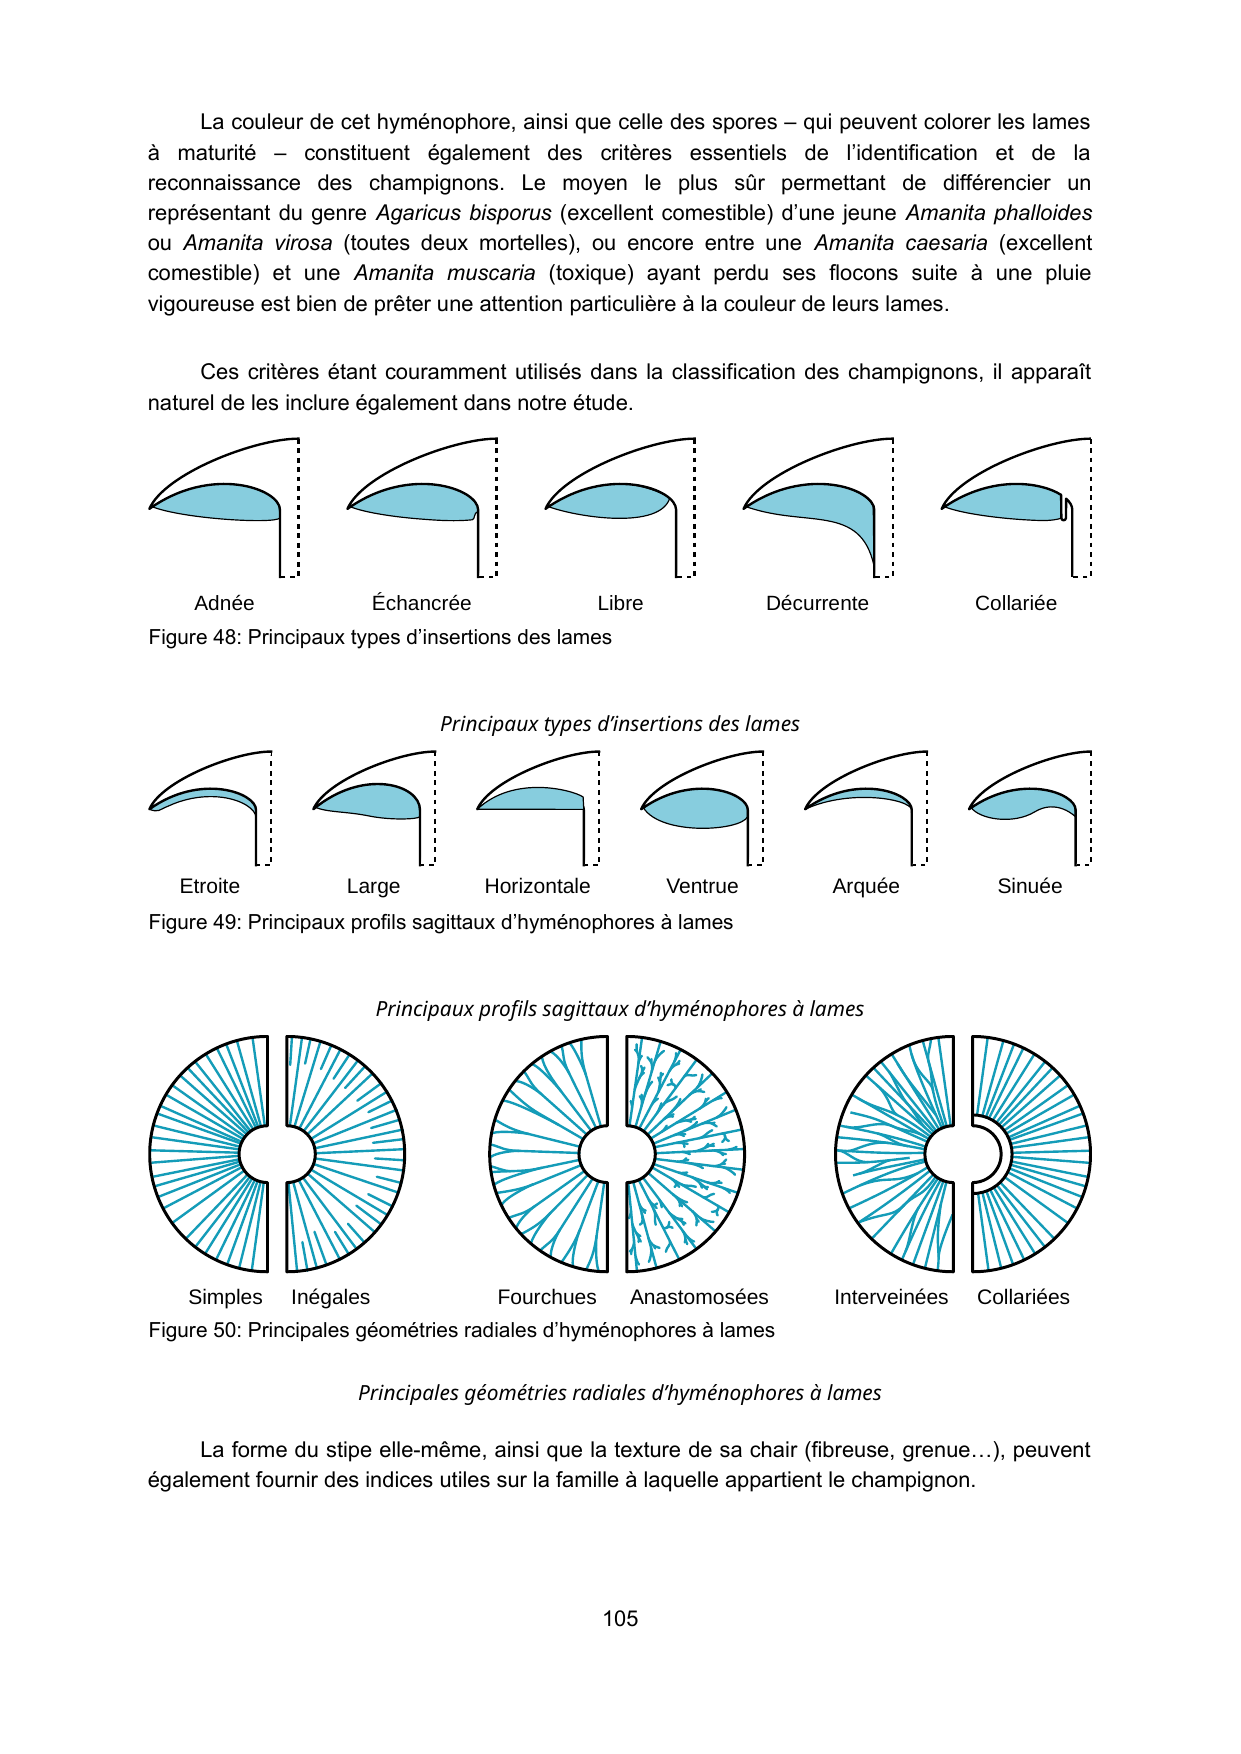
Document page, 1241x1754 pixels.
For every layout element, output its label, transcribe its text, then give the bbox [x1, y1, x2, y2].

text Ces critères étant couramment utilisés dans la classification des champignons, il apparaît naturel de les inclure également dans notre étude. [148, 359, 1093, 415]
text Figure 48: Principaux types d’insertions des lames [148, 437, 1092, 649]
text La forme du stipe elle-même, ainsi que la texture de sa chair (fibreuse, grenue…), peuvent également fournir des indices utiles sur la famille à laquelle appartient le champignon. [148, 1437, 1093, 1492]
text Figure 50: Principales géométries radiales d’hyménophores à lames [148, 1035, 1092, 1342]
text Principaux profils sagittaux d’hyménophores à lames [148, 994, 1093, 1022]
text Figure 49: Principaux profils sagittaux d’hyménophores à lames [148, 750, 1092, 934]
text Principales géométries radiales d’hyménophores à lames [148, 1378, 1093, 1407]
text La couleur de cet hyménophore, ainsi que celle des spores – qui peuvent colorer les lames à maturité – constituent également des critères essentiels de l’identification et de la reconnaissance des champignons. Le moyen le plus sûr permettant de différencier un représentant du genre Agaricus bisporus (excellent comestible) d’une jeune Amanita phalloides ou Amanita virosa (toutes deux mortelles), ou encore entre une Amanita caesaria (excellent comestible) et une Amanita muscaria (toxique) ayant perdu ses flocons suite à une pluie vigoureuse est bien de prêter une attention particulière à la couleur de leurs lames. [148, 109, 1093, 316]
text Principaux types d’insertions des lames [148, 709, 1093, 738]
